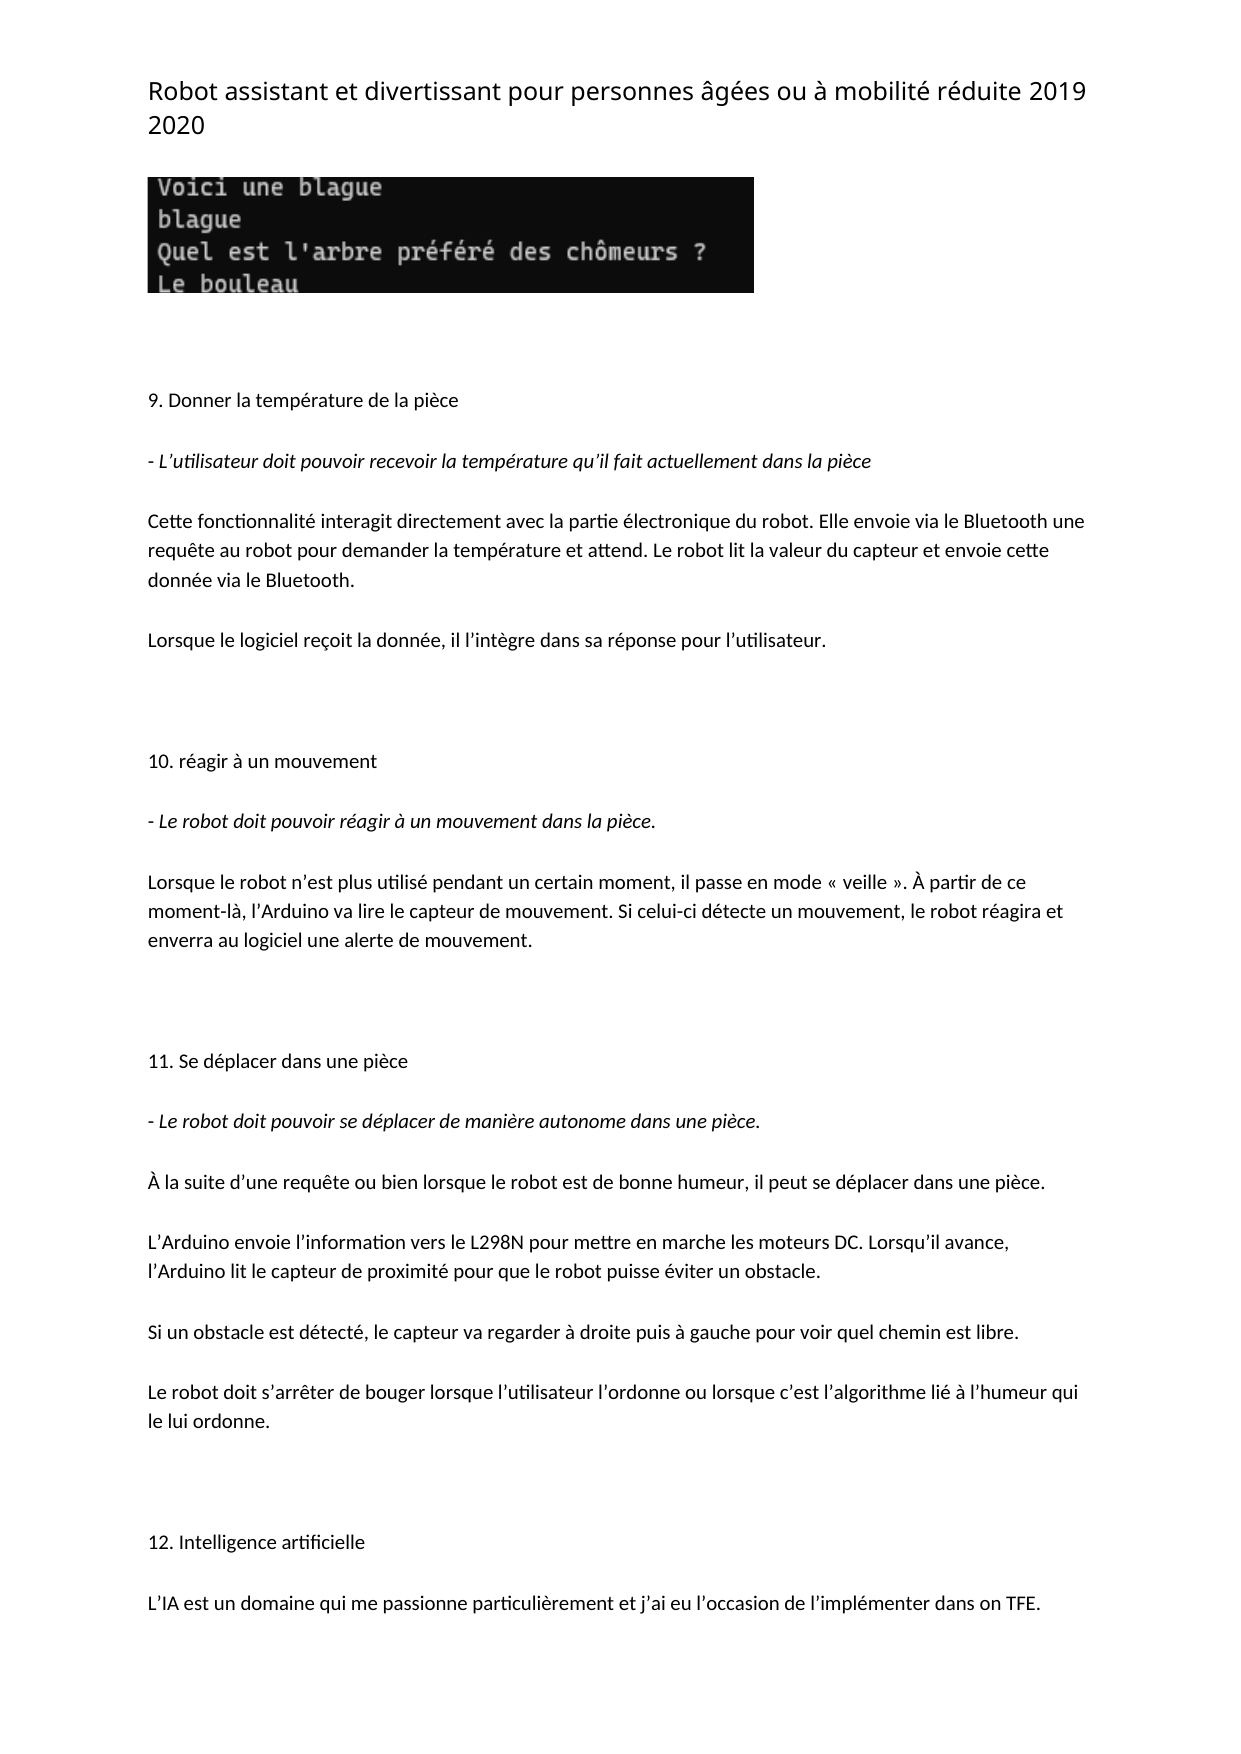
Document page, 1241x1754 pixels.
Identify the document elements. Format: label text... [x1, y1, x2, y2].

text - Le robot doit pouvoir se déplacer de manière autonome dans une pièce. [148, 1108, 1093, 1134]
text À la suite d’une requête ou bien lorsque le robot est de bonne humeur, il peut se déplacer dans une pièce. [148, 1169, 1093, 1194]
text - Le robot doit pouvoir réagir à un mouvement dans la pièce. [148, 808, 1093, 834]
text - L’utilisateur doit pouvoir recevoir la température qu’il fait actuellement dans la pièce [148, 448, 1093, 473]
text Le robot doit s’arrêter de bouger lorsque l’utilisateur l’ordonne ou lorsque c’est l’algorithme lié à l’humeur qui le lui ordonne. [148, 1379, 1093, 1434]
text 10. réagir à un mouvement [148, 748, 1093, 773]
text Cette fonctionnalité interagit directement avec la partie électronique du robot. Elle envoie via le Bluetooth une requête au robot pour demander la température et attend. Le robot lit la valeur du capteur et envoie cette donnée via le Bluetooth. [148, 508, 1093, 592]
text Lorsque le logiciel reçoit la donnée, il l’intègre dans sa réponse pour l’utilisateur. [148, 627, 1093, 653]
text Lorsque le robot n’est plus utilisé pendant un certain moment, il passe en mode « veille ». À partir de ce moment-là, l’Arduino va lire le capteur de mouvement. Si celui-ci détecte un mouvement, le robot réagira et enverra au logiciel une alerte de mouvement. [148, 869, 1093, 953]
text L’IA est un domaine qui me passionne particulièrement et j’ai eu l’occasion de l’implémenter dans on TFE. [148, 1590, 1093, 1615]
text L’Arduino envoie l’information vers le L298N pour mettre en marche les moteurs DC. Lorsqu’il avance, l’Arduino lit le capteur de proximité pour que le robot puisse éviter un obstacle. [148, 1229, 1093, 1284]
text 9. Donner la température de la pièce [148, 388, 1093, 413]
text 11. Se déplacer dans une pièce [148, 1048, 1093, 1073]
text Si un obstacle est détecté, le capteur va regarder à droite puis à gauche pour voir quel chemin est libre. [148, 1319, 1093, 1344]
text 12. Intelligence artificielle [148, 1529, 1093, 1555]
